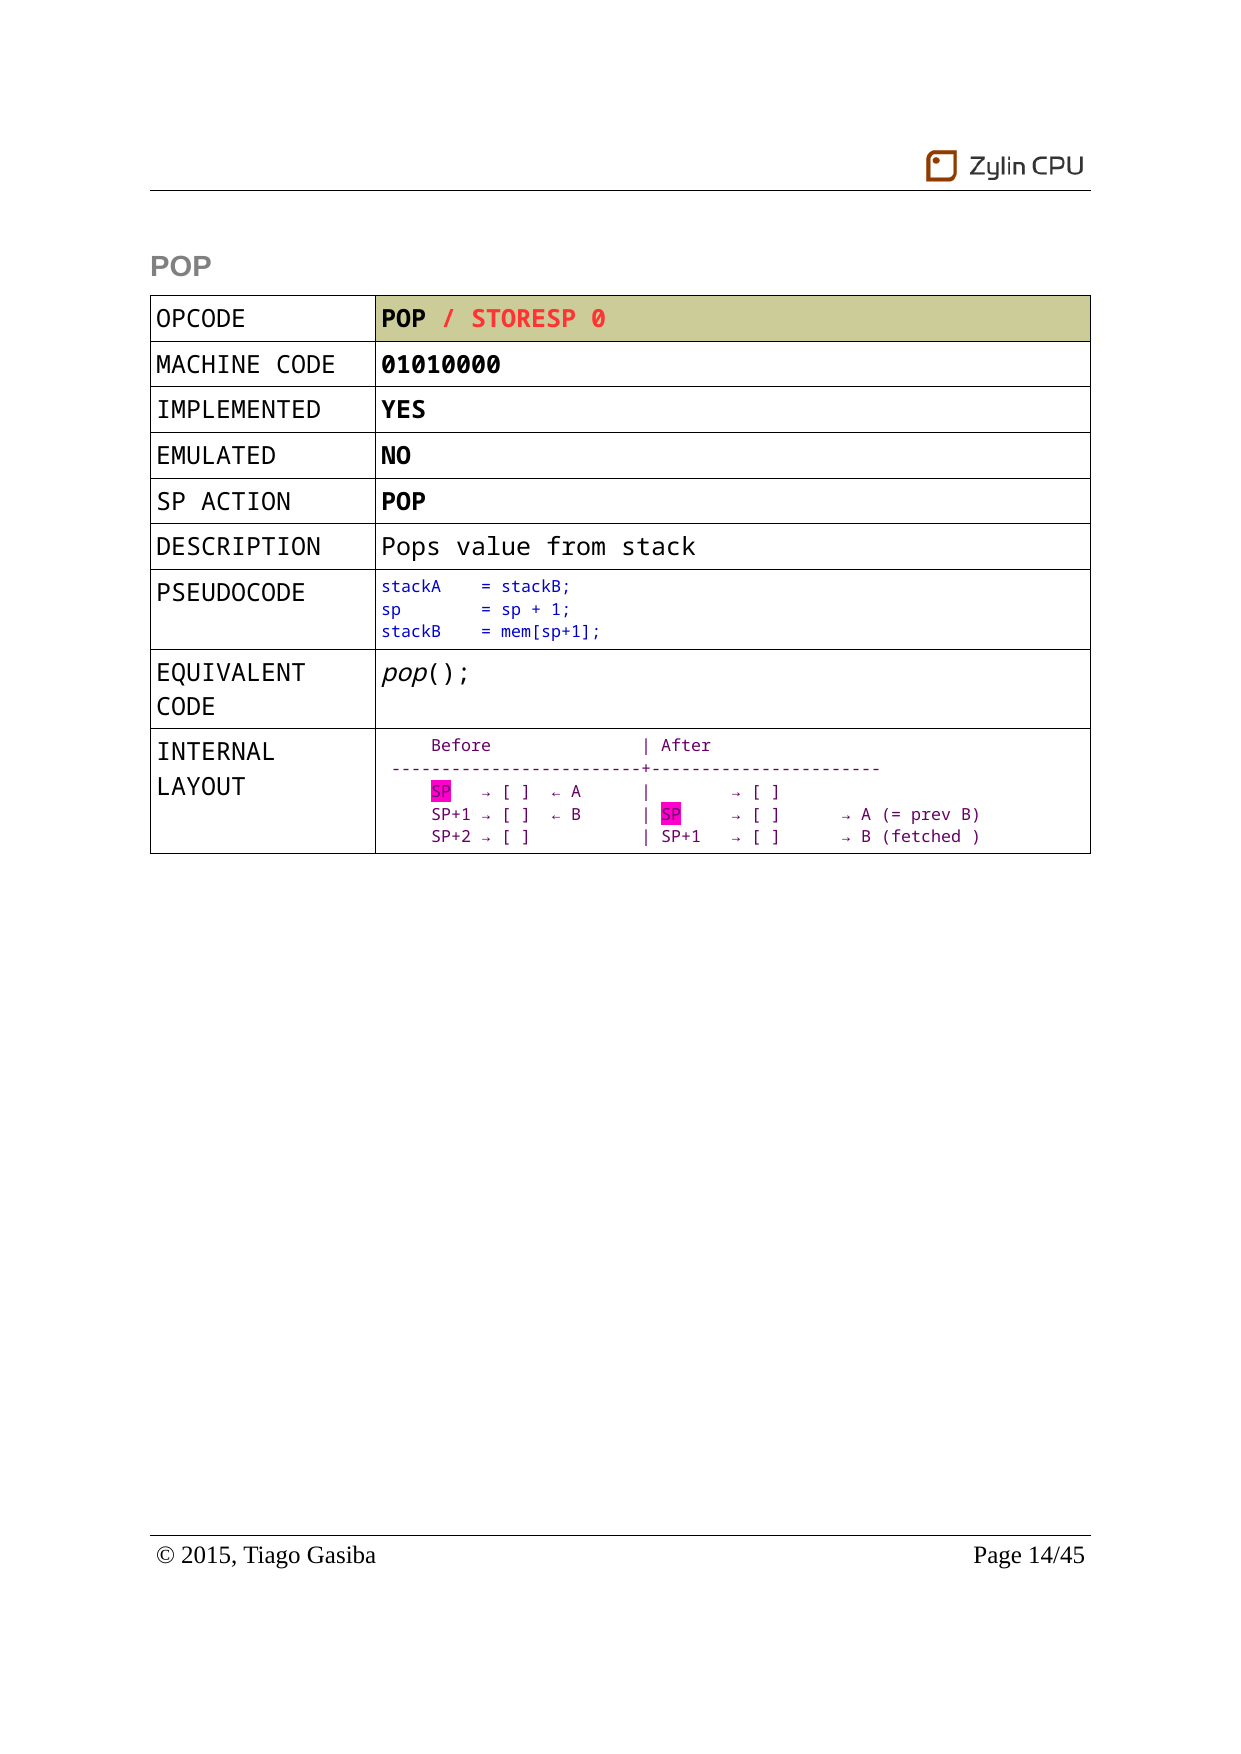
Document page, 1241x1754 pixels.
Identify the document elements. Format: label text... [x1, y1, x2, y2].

table_cell Before | After -------------------------+----------------------- SP → [ ] ← A | → [ ] SP+1 → [ ] ← B | SP → [ ] → A (= prev B) SP+2 → [ ] | SP+1 → [ ] → B (fetched ) [376, 729, 1090, 853]
table_cell IMPLEMENTED [151, 387, 375, 432]
table_cell Pops value from stack [376, 524, 1090, 569]
table_cell DESCRIPTION [151, 524, 375, 569]
table_cell 01010000 [376, 342, 1090, 386]
table_cell INTERNAL LAYOUT [151, 729, 375, 853]
table_header POP / STORESP 0 [376, 296, 1090, 341]
table_cell SP ACTION [151, 479, 375, 523]
subtitle POP [150, 249, 1091, 283]
table_cell NO [376, 433, 1090, 478]
table_cell YES [376, 387, 1090, 432]
table_cell MACHINE CODE [151, 342, 375, 386]
table_cell POP [376, 479, 1090, 523]
picture [922, 148, 1151, 185]
table_cell PSEUDOCODE [151, 570, 375, 649]
table_header OPCODE [151, 296, 375, 341]
table_cell EMULATED [151, 433, 375, 478]
table_cell EQUIVALENT CODE [151, 650, 375, 728]
table_cell stackA = stackB; sp = sp + 1; stackB = mem[sp+1]; [376, 570, 1090, 649]
table_cell pop(); [376, 650, 1090, 728]
